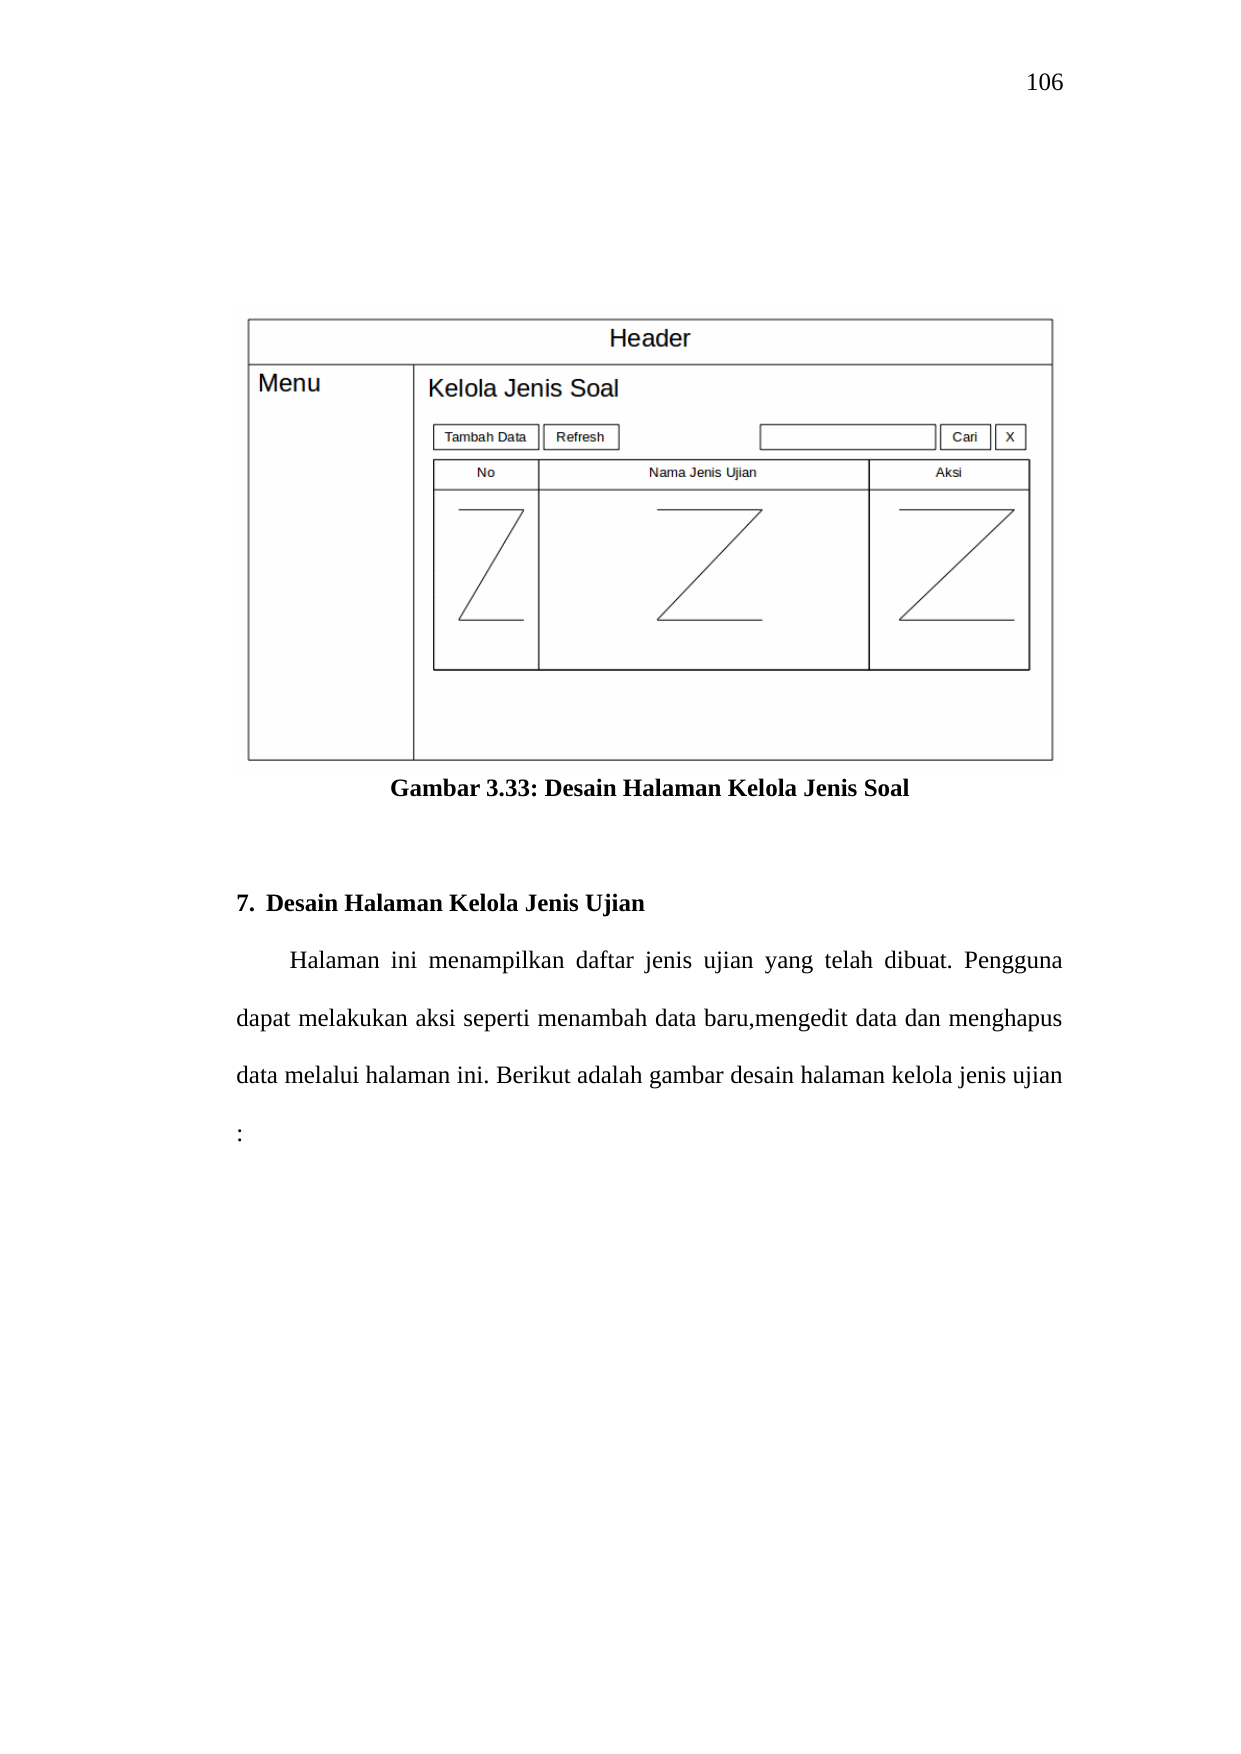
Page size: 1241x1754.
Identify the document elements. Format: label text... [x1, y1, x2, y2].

list Desain Halaman Kelola Jenis Ujian [236, 888, 1063, 916]
text Halaman ini menampilkan daftar jenis ujian yang telah dibuat. Pengguna dapat melakukan aksi seperti menambah data baru,mengedit data dan menghapus data melalui halaman ini. Berikut adalah gambar desain halaman kelola jenis ujian : [236, 945, 1063, 1146]
text Gambar 3.33: Desain Halaman Kelola Jenis Soal [236, 773, 1063, 801]
picture [236, 307, 1064, 773]
